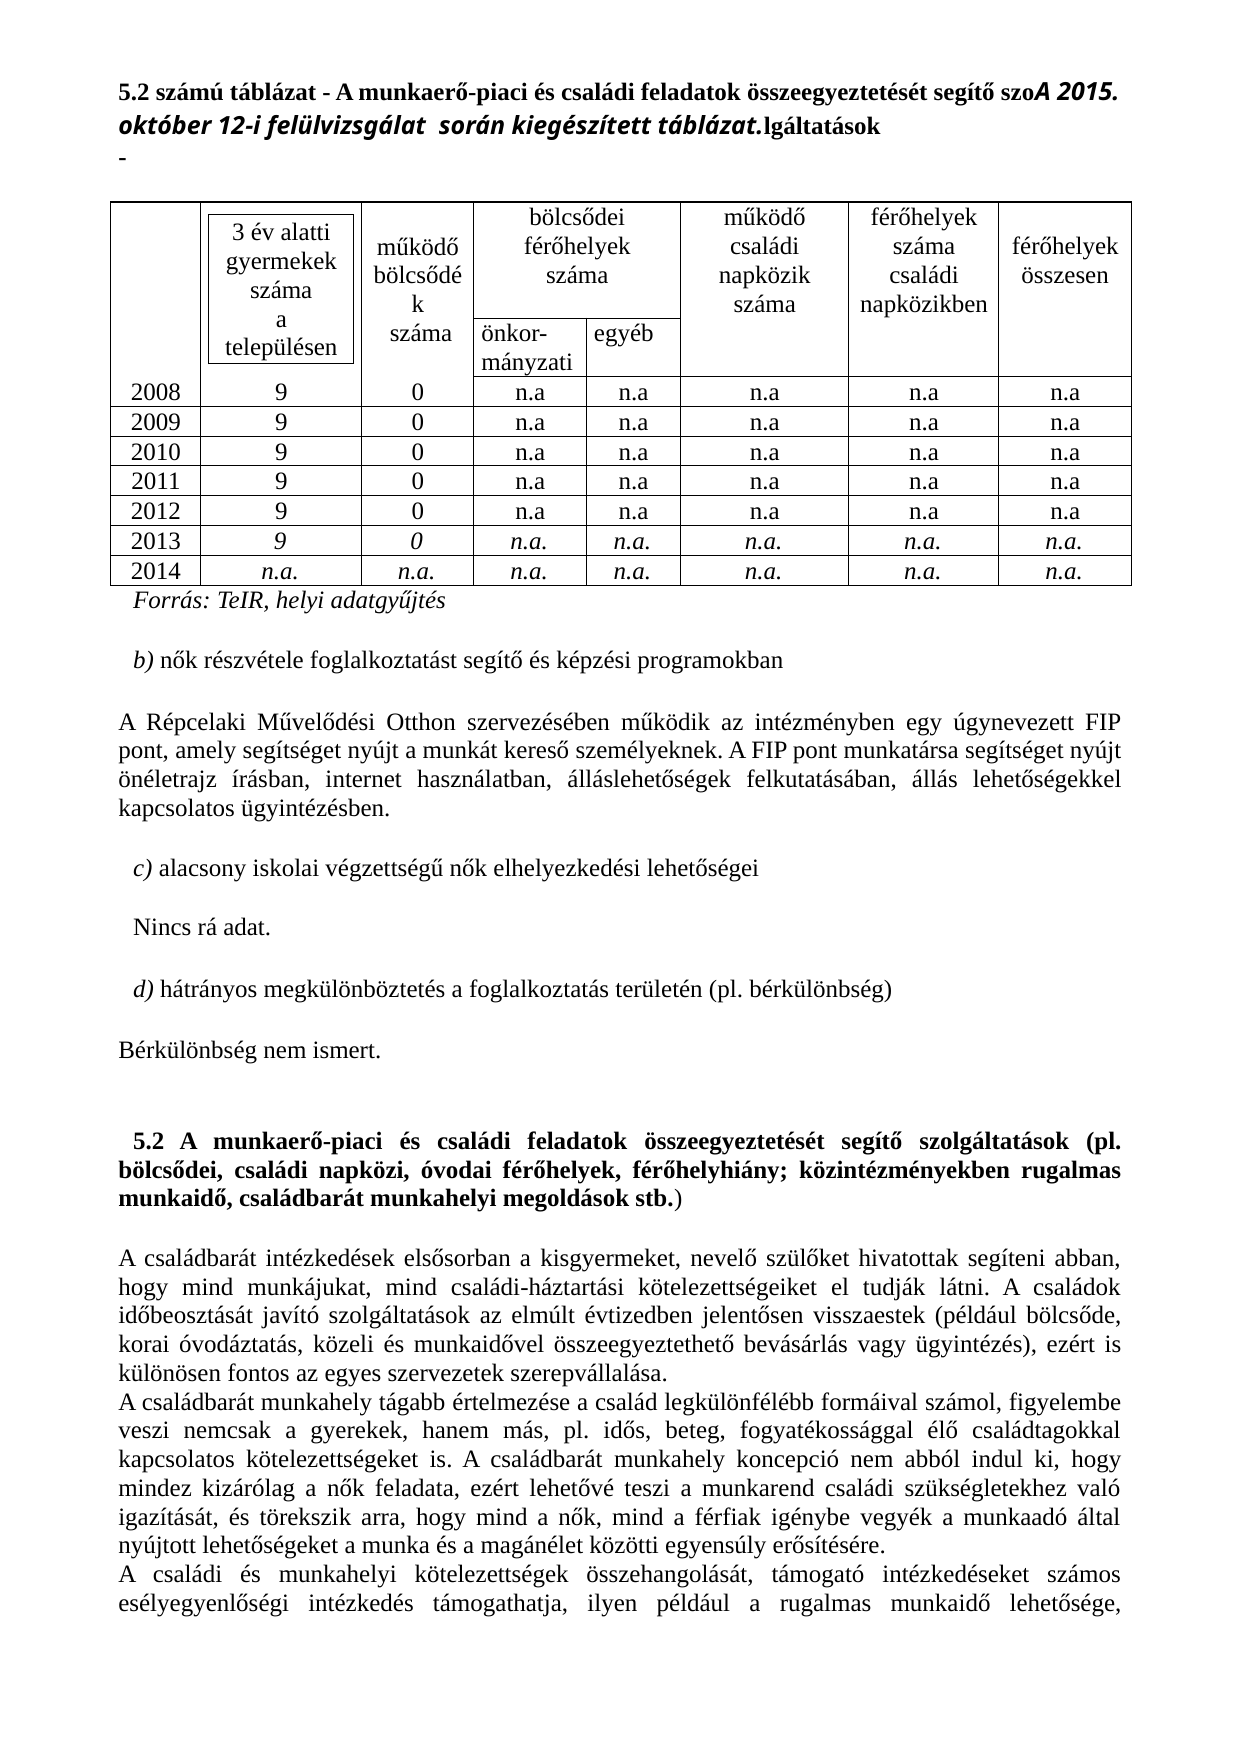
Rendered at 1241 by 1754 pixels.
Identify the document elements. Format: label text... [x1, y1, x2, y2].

table_cell n.a [849, 466, 998, 495]
table_cell n.a. [587, 556, 680, 584]
text 5.2 A munkaerő-piaci és családi feladatok összeegyeztetését segítő szolgáltatások (pl. bölcsődei, családi napközi, óvodai férőhelyek, férőhelyhiány; közintézményekben rugalmas munkaidő, családbarát munkahelyi megoldások stb.) [118, 1126, 1122, 1212]
table_cell n.a. [587, 526, 680, 555]
table_cell n.a [999, 407, 1131, 436]
table_header működő családi napközik száma [681, 203, 848, 317]
table_cell n.a [681, 466, 848, 495]
table_cell n.a [474, 496, 586, 525]
table_header bölcsődei férőhelyek száma [474, 203, 680, 317]
table_cell önkor-mányzati [474, 319, 586, 376]
table_cell n.a. [362, 556, 473, 584]
text Forrás: TeIR, helyi adatgyűjtés [118, 586, 1122, 614]
table_cell 9 [201, 526, 361, 555]
table_cell n.a [474, 407, 586, 436]
table_header működő bölcsődék száma [362, 203, 473, 376]
table_cell egyéb [587, 319, 680, 376]
text Nincs rá adat. [118, 912, 1122, 941]
table_cell n.a [474, 466, 586, 495]
table_cell n.a. [201, 556, 361, 584]
table_cell n.a [587, 496, 680, 525]
table_header férőhelyek száma családi napközikben [849, 203, 998, 317]
table_cell 0 [362, 437, 473, 465]
table_header [111, 203, 200, 376]
table_cell [849, 318, 998, 376]
table_cell n.a [681, 496, 848, 525]
table_cell 2008 [111, 376, 200, 406]
table_cell n.a. [681, 526, 848, 555]
table_cell n.a [587, 407, 680, 436]
text d) hátrányos megkülönböztetés a foglalkoztatás területén (pl. bérkülönbség) [118, 974, 1122, 1003]
text A Répcelaki Művelődési Otthon szervezésében működik az intézményben egy úgynevezett FIP pont, amely segítséget nyújt a munkát kereső személyeknek. A FIP pont munkatársa segítséget nyújt önéletrajz írásban, internet használatban, álláslehetőségek felkutatásában, állás lehetőségekkel kapcsolatos ügyintézésben. [118, 707, 1122, 822]
table_cell n.a [849, 437, 998, 465]
table_cell 9 [201, 437, 361, 465]
table_cell n.a [681, 437, 848, 465]
table_cell 9 [201, 376, 361, 406]
table_cell n.a [474, 377, 586, 406]
table_cell 9 [201, 407, 361, 436]
table_cell 9 [201, 466, 361, 495]
table_cell [999, 318, 1131, 376]
table_cell n.a. [474, 526, 586, 555]
table_cell n.a [474, 437, 586, 465]
text Bérkülönbség nem ismert. [118, 1036, 1122, 1064]
table_cell n.a. [849, 526, 998, 555]
table_cell 2010 [111, 437, 200, 465]
table_cell n.a. [999, 526, 1131, 555]
table_cell 2009 [111, 407, 200, 436]
table_header férőhelyek összesen [999, 203, 1131, 317]
table_cell n.a [999, 496, 1131, 525]
table_cell n.a [999, 377, 1131, 406]
table_cell n.a [849, 407, 998, 436]
text - [118, 142, 1122, 171]
text 5.2 számú táblázat - A munkaerő-piaci és családi feladatok összeegyeztetését segítő szoA 2015. október 12-i felülvizsgálat során kiegészített táblázat.lgáltatások [118, 74, 1122, 142]
table_cell n.a [681, 407, 848, 436]
table_cell 0 [362, 376, 473, 406]
table_cell 2012 [111, 496, 200, 525]
text b) nők részvétele foglalkoztatást segítő és képzési programokban [118, 645, 1122, 674]
table_cell 9 [201, 496, 361, 525]
table_cell 2014 [111, 556, 200, 584]
table_cell n.a [587, 466, 680, 495]
table_cell 0 [362, 466, 473, 495]
table_cell n.a [999, 466, 1131, 495]
table_cell n.a. [681, 556, 848, 584]
table_cell n.a [849, 496, 998, 525]
table_header 3 év alatti gyermekek száma a településen [201, 203, 361, 376]
text c) alacsony iskolai végzettségű nők elhelyezkedési lehetőségei [118, 853, 1122, 881]
table_cell n.a [587, 437, 680, 465]
table_cell n.a. [999, 556, 1131, 584]
table_cell 0 [362, 407, 473, 436]
table_cell n.a [681, 377, 848, 406]
table_cell 2013 [111, 526, 200, 555]
table_cell n.a [999, 437, 1131, 465]
table_cell 2011 [111, 466, 200, 495]
table_cell 0 [362, 526, 473, 555]
text A családbarát intézkedések elsősorban a kisgyermeket, nevelő szülőket hivatottak segíteni abban, hogy mind munkájukat, mind családi-háztartási kötelezettségeiket el tudják látni. A családok időbeosztását javító szolgáltatások az elmúlt évtizedben jelentősen visszaestek (például bölcsőde, korai óvodáztatás, közeli és munkaidővel összeegyeztethető bevásárlás vagy ügyintézés), ezért is különösen fontos az egyes szervezetek szerepvállalása. [118, 1243, 1122, 1387]
table_cell [681, 318, 848, 376]
table_cell n.a [587, 377, 680, 406]
table_cell 0 [362, 496, 473, 525]
table_cell n.a. [849, 556, 998, 584]
table_cell n.a [849, 377, 998, 406]
text A családi és munkahelyi kötelezettségek összehangolását, támogató intézkedéseket számos esélyegyenlőségi intézkedés támogathatja, ilyen például a rugalmas munkaidő lehetősége, [118, 1559, 1122, 1617]
text A családbarát munkahely tágabb értelmezése a család legkülönfélébb formáival számol, figyelembe veszi nemcsak a gyerekek, hanem más, pl. idős, beteg, fogyatékossággal élő családtagokkal kapcsolatos kötelezettségeket is. A családbarát munkahely koncepció nem abból indul ki, hogy mindez kizárólag a nők feladata, ezért lehetővé teszi a munkarend családi szükségletekhez való igazítását, és törekszik arra, hogy mind a nők, mind a férfiak igénybe vegyék a munkaadó által nyújtott lehetőségeket a munka és a magánélet közötti egyensúly erősítésére. [118, 1387, 1122, 1559]
table_cell n.a. [474, 556, 586, 584]
